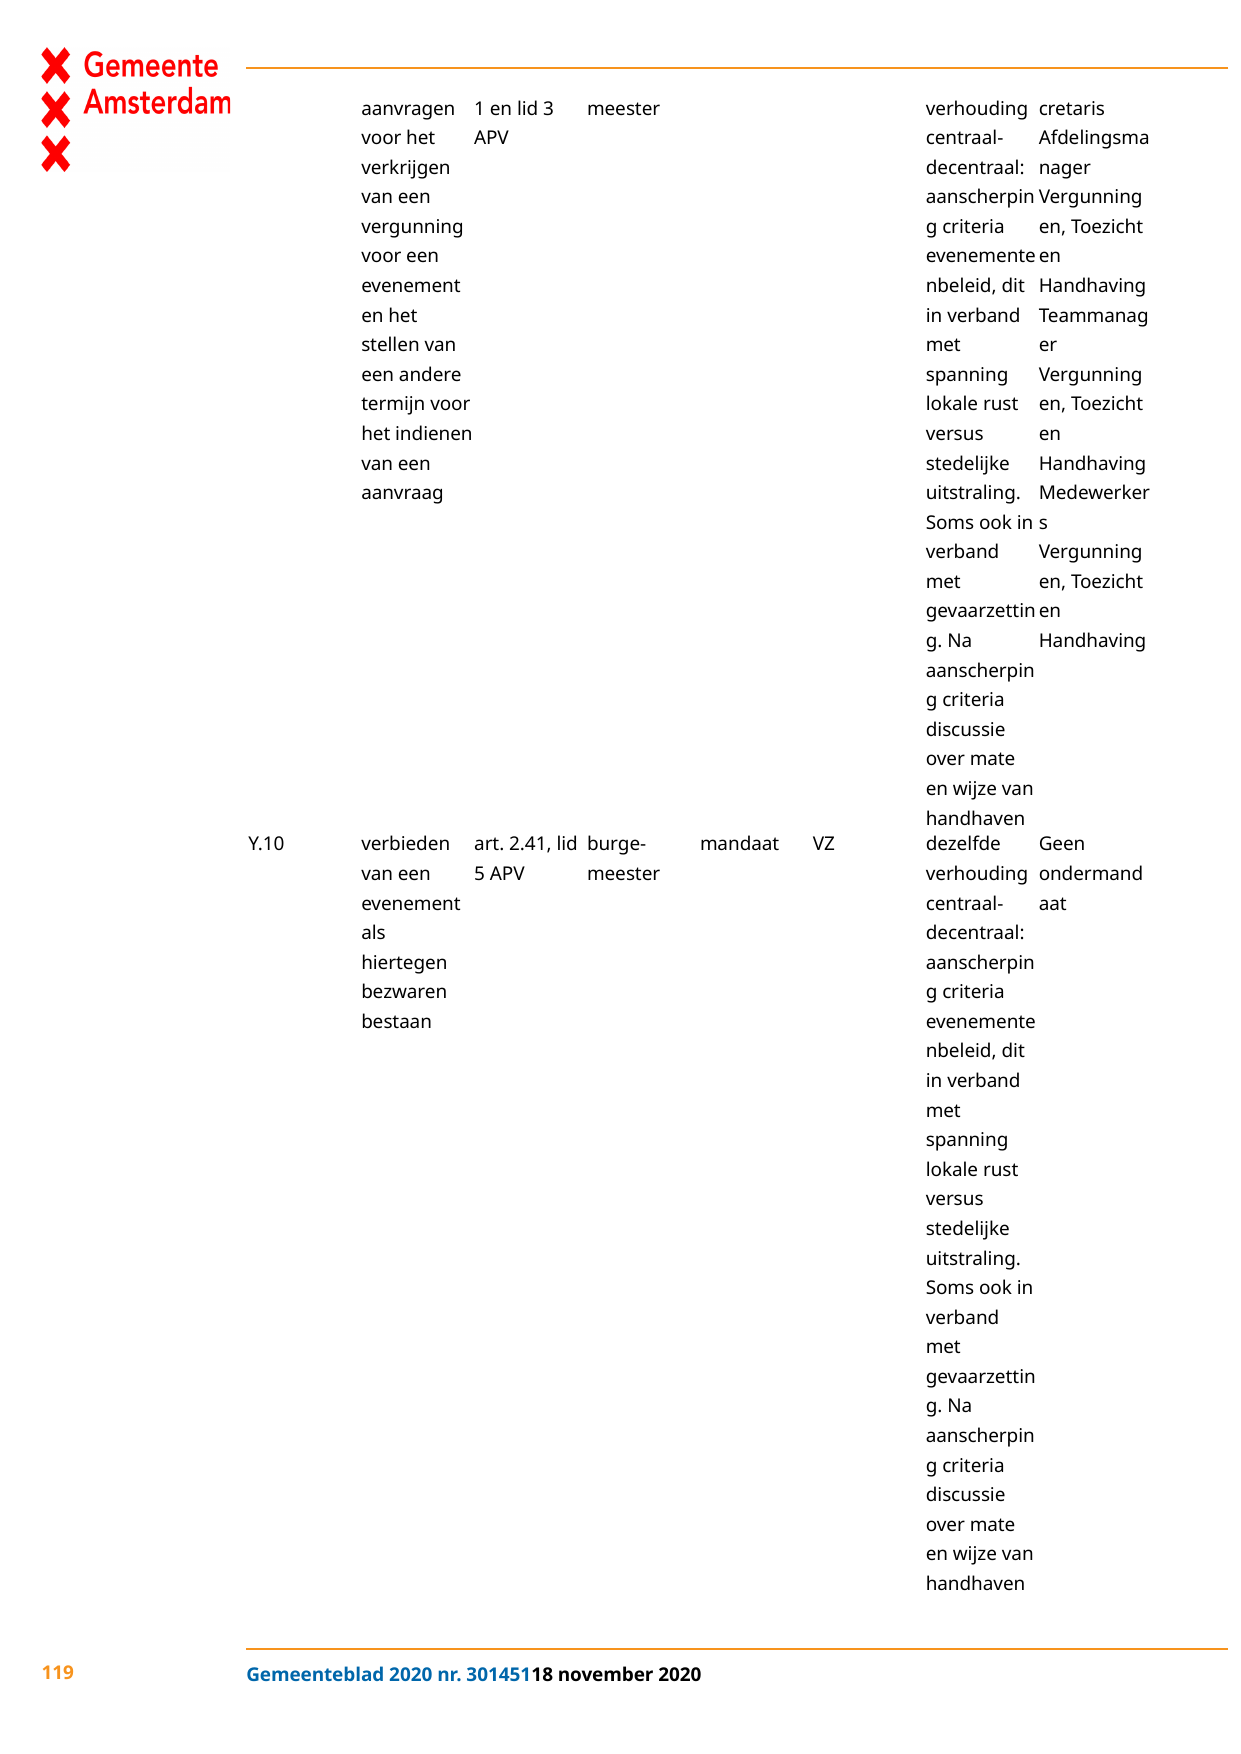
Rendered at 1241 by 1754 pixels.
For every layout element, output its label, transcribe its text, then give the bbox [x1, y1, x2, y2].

table_cell [813, 95, 926, 831]
table_cell VZ [813, 831, 926, 1596]
table_cell 1 en lid 3 APV [474, 95, 587, 831]
table_cell verhouding centraal-decentraal: aanscherping criteria evenementenbeleid, dit in verband met spanning lokale rust versus stedelijke uitstraling. Soms ook in verband met gevaarzetting. Na aanscherping criteria discussie over mate en wijze van handhaven [926, 95, 1038, 831]
table_cell mandaat [700, 831, 813, 1596]
table_cell cretaris Afdelingsmanager Vergunningen, Toezicht en Handhaving Teammanager Vergunningen, Toezicht en Handhaving Medewerkers Vergunningen, Toezicht en Handhaving [1039, 95, 1152, 831]
table_cell Y.10 [248, 831, 361, 1596]
table_cell burge-meester [587, 831, 700, 1596]
picture [41, 47, 231, 172]
table_cell [248, 95, 361, 831]
table_cell aanvragen voor het verkrijgen van een vergunning voor een evenement en het stellen van een andere termijn voor het indienen van een aanvraag [361, 95, 474, 831]
table_cell [700, 95, 813, 831]
table_cell dezelfde verhouding centraal-decentraal: aanscherping criteria evenementenbeleid, dit in verband met spanning lokale rust versus stedelijke uitstraling. Soms ook in verband met gevaarzetting. Na aanscherping criteria discussie over mate en wijze van handhaven [926, 831, 1038, 1596]
table_cell art. 2.41, lid 5 APV [474, 831, 587, 1596]
table_cell verbieden van een evenement als hiertegen bezwaren bestaan [361, 831, 474, 1596]
table_cell Geen ondermandaat [1039, 831, 1152, 1596]
table_cell meester [587, 95, 700, 831]
